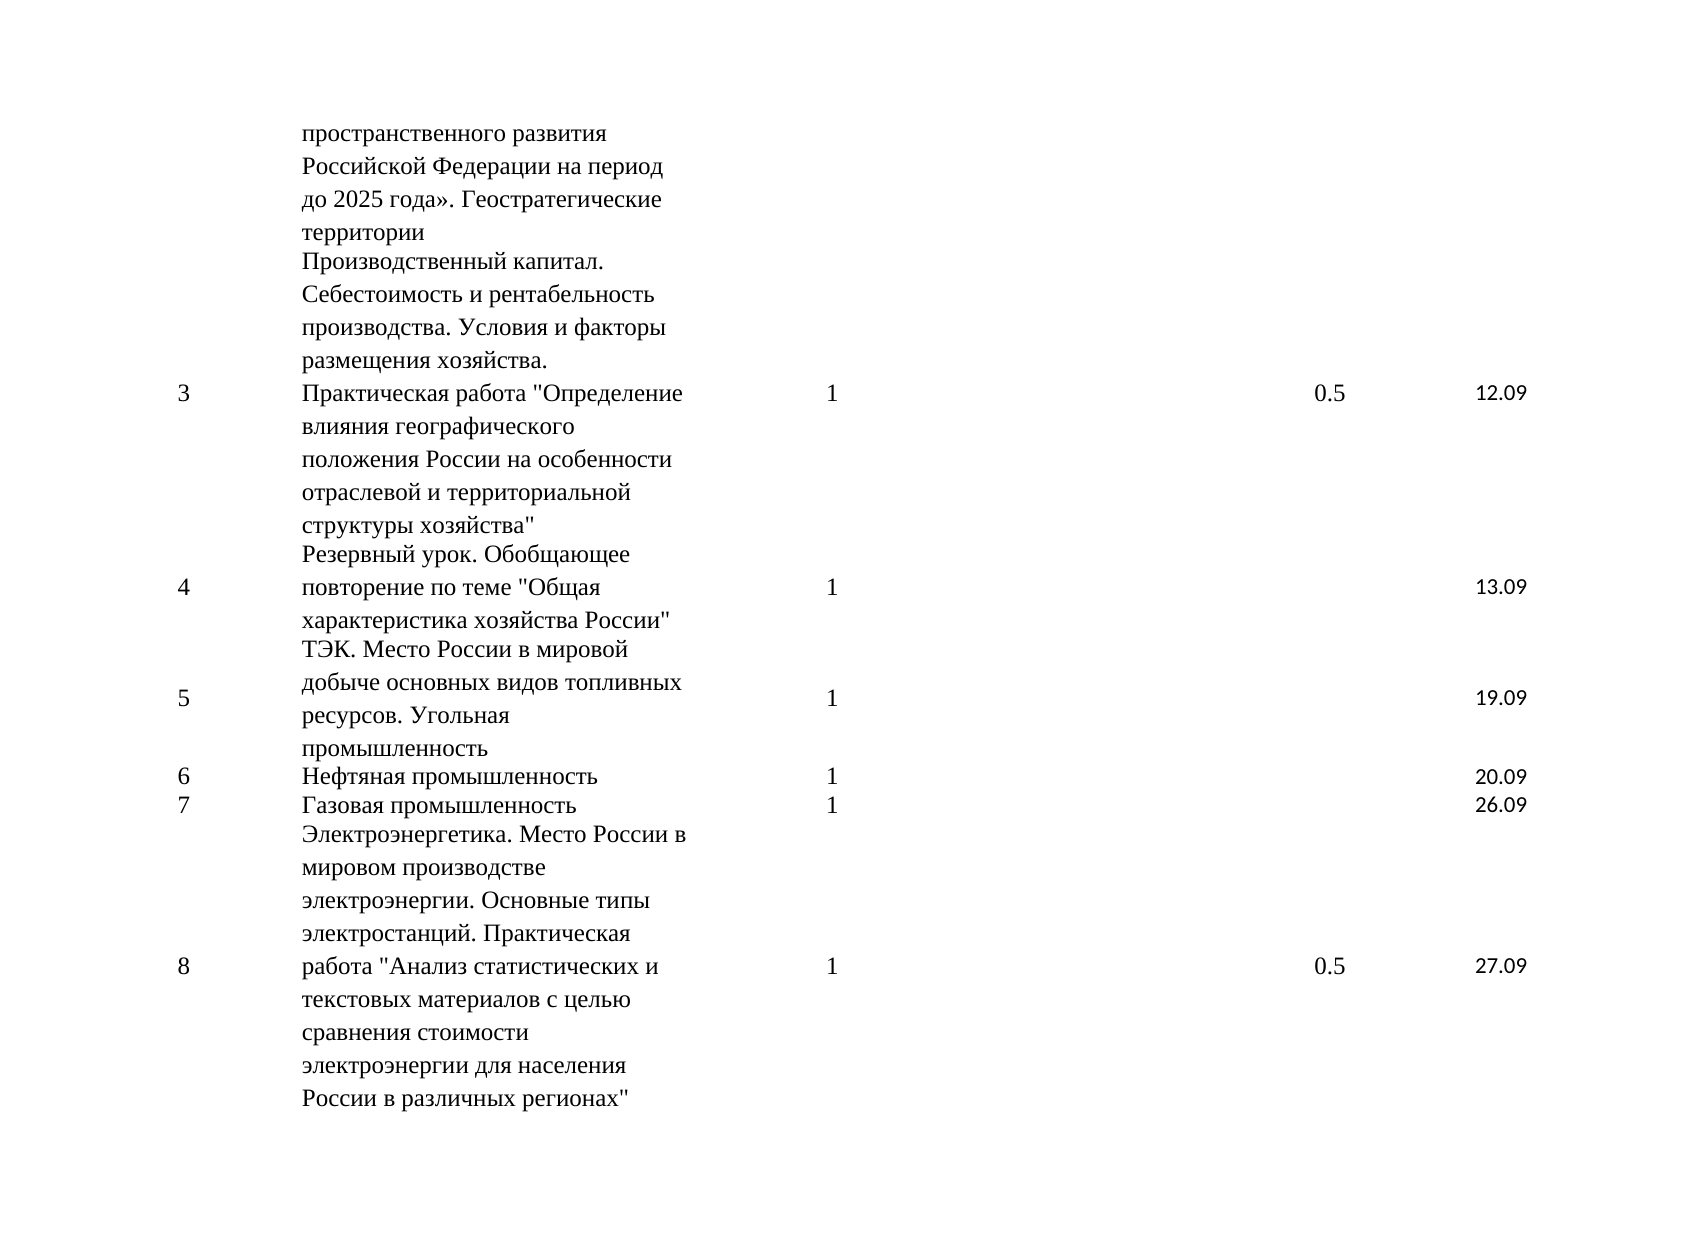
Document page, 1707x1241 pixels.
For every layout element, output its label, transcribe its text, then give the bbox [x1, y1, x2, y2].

table_cell [952, 819, 1196, 1112]
table_cell Нефтяная промышленность [276, 761, 698, 790]
table_cell 20.09 [1449, 761, 1628, 790]
table_cell 8 [166, 819, 276, 1112]
table_cell 0.5 [1196, 246, 1449, 539]
table_cell 6 [166, 761, 276, 790]
table_cell [952, 790, 1196, 819]
table_cell Газовая промышленность [276, 790, 698, 819]
table_cell [1196, 790, 1449, 819]
table_cell [952, 246, 1196, 539]
table_cell 3 [166, 246, 276, 539]
table_cell 4 [166, 539, 276, 634]
table_cell [952, 761, 1196, 790]
table_cell 1 [698, 819, 952, 1112]
table_cell 5 [166, 634, 276, 761]
table_cell [698, 118, 952, 246]
table_cell 0.5 [1196, 819, 1449, 1112]
table_cell 13.09 [1449, 539, 1628, 634]
table_cell [952, 634, 1196, 761]
table_cell Резервный урок. Обобщающее повторение по теме "Общая характеристика хозяйства России" [276, 539, 698, 634]
table_cell Электроэнергетика. Место России в мировом производстве электроэнергии. Основные типы электростанций. Практическая работа "Анализ статистических и текстовых материалов с целью сравнения стоимости электроэнергии для населения России в различных регионах" [276, 819, 698, 1112]
table_cell [1449, 118, 1628, 246]
table_cell ТЭК. Место России в мировой добыче основных видов топливных ресурсов. Угольная промышленность [276, 634, 698, 761]
table_cell 7 [166, 790, 276, 819]
table_cell [1196, 634, 1449, 761]
table_cell 1 [698, 246, 952, 539]
table_cell 1 [698, 790, 952, 819]
table_cell Производственный капитал. Себестоимость и рентабельность производства. Условия и факторы размещения хозяйства. Практическая работа "Определение влияния географического положения России на особенности отраслевой и территориальной структуры хозяйства" [276, 246, 698, 539]
table_cell [1196, 539, 1449, 634]
table_cell [166, 118, 276, 246]
table_cell 1 [698, 634, 952, 761]
table_cell 1 [698, 539, 952, 634]
table_cell 26.09 [1449, 790, 1628, 819]
table_cell 27.09 [1449, 819, 1628, 1112]
table_cell [952, 118, 1196, 246]
table_cell [1196, 118, 1449, 246]
table_cell пространственного развития Российской Федерации на период до 2025 года». Геостратегические территории [276, 118, 698, 246]
table_cell 12.09 [1449, 246, 1628, 539]
table_cell [1196, 761, 1449, 790]
table_cell [952, 539, 1196, 634]
table_cell 19.09 [1449, 634, 1628, 761]
table_cell 1 [698, 761, 952, 790]
